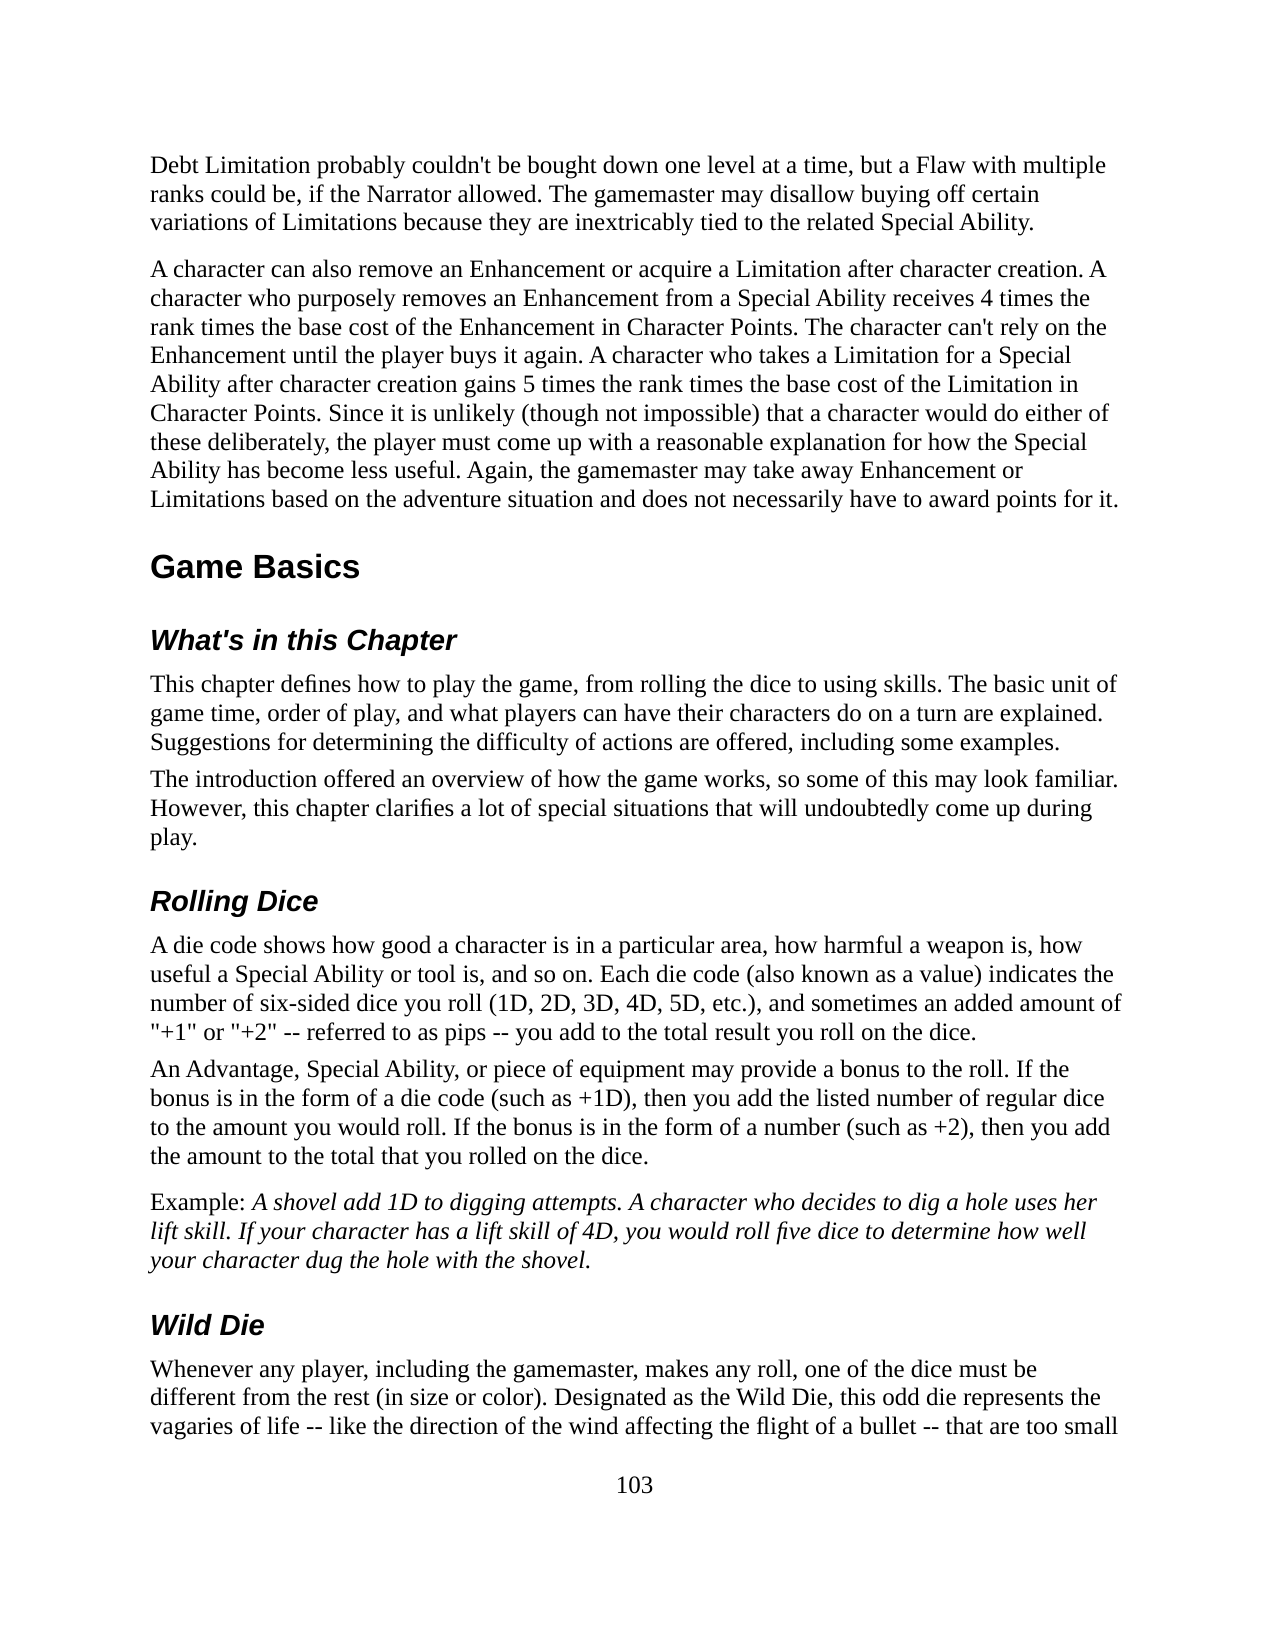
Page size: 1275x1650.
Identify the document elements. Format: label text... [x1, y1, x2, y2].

text Example: A shovel add 1D to digging attempts. A character who decides to dig a hole uses her lift skill. If your character has a lift skill of 4D, you would roll ﬁve dice to determine how well your character dug the hole with the shovel. [150, 1187, 1125, 1274]
subtitle Rolling Dice [150, 884, 1125, 918]
text The introduction offered an overview of how the game works, so some of this may look familiar. However, this chapter clariﬁes a lot of special situations that will undoubtedly come up during play. [150, 764, 1125, 851]
text A character can also remove an Enhancement or acquire a Limitation after character creation. A character who purposely removes an Enhancement from a Special Ability receives 4 times the rank times the base cost of the Enhancement in Character Points. The character can't rely on the Enhancement until the player buys it again. A character who takes a Limitation for a Special Ability after character creation gains 5 times the rank times the base cost of the Limitation in Character Points. Since it is unlikely (though not impossible) that a character would do either of these deliberately, the player must come up with a reasonable explanation for how the Special Ability has become less useful. Again, the gamemaster may take away Enhancement or Limitations based on the adventure situation and does not necessarily have to award points for it. [150, 254, 1125, 513]
subtitle Wild Die [150, 1308, 1125, 1341]
text Whenever any player, including the gamemaster, makes any roll, one of the dice must be different from the rest (in size or color). Designated as the Wild Die, this odd die represents the vagaries of life -- like the direction of the wind affecting the ﬂight of a bullet -- that are too small [150, 1354, 1125, 1440]
text This chapter deﬁnes how to play the game, from rolling the dice to using skills. The basic unit of game time, order of play, and what players can have their characters do on a turn are explained. Suggestions for determining the difficulty of actions are offered, including some examples. [150, 669, 1125, 755]
text An Advantage, Special Ability, or piece of equipment may provide a bonus to the roll. If the bonus is in the form of a die code (such as +1D), then you add the listed number of regular dice to the amount you would roll. If the bonus is in the form of a number (such as +2), then you add the amount to the total that you rolled on the dice. [150, 1054, 1125, 1169]
text A die code shows how good a character is in a particular area, how harmful a weapon is, how useful a Special Ability or tool is, and so on. Each die code (also known as a value) indicates the number of six-sided dice you roll (1D, 2D, 3D, 4D, 5D, etc.), and sometimes an added amount of "+1" or "+2" -- referred to as pips -- you add to the total result you roll on the dice. [150, 931, 1125, 1046]
subtitle What's in this Chapter [150, 623, 1125, 657]
subtitle Game Basics [150, 547, 1125, 586]
text Debt Limitation probably couldn't be bought down one level at a time, but a Flaw with multiple ranks could be, if the Narrator allowed. The gamemaster may disallow buying off certain variations of Limitations because they are inextricably tied to the related Special Ability. [150, 150, 1125, 236]
